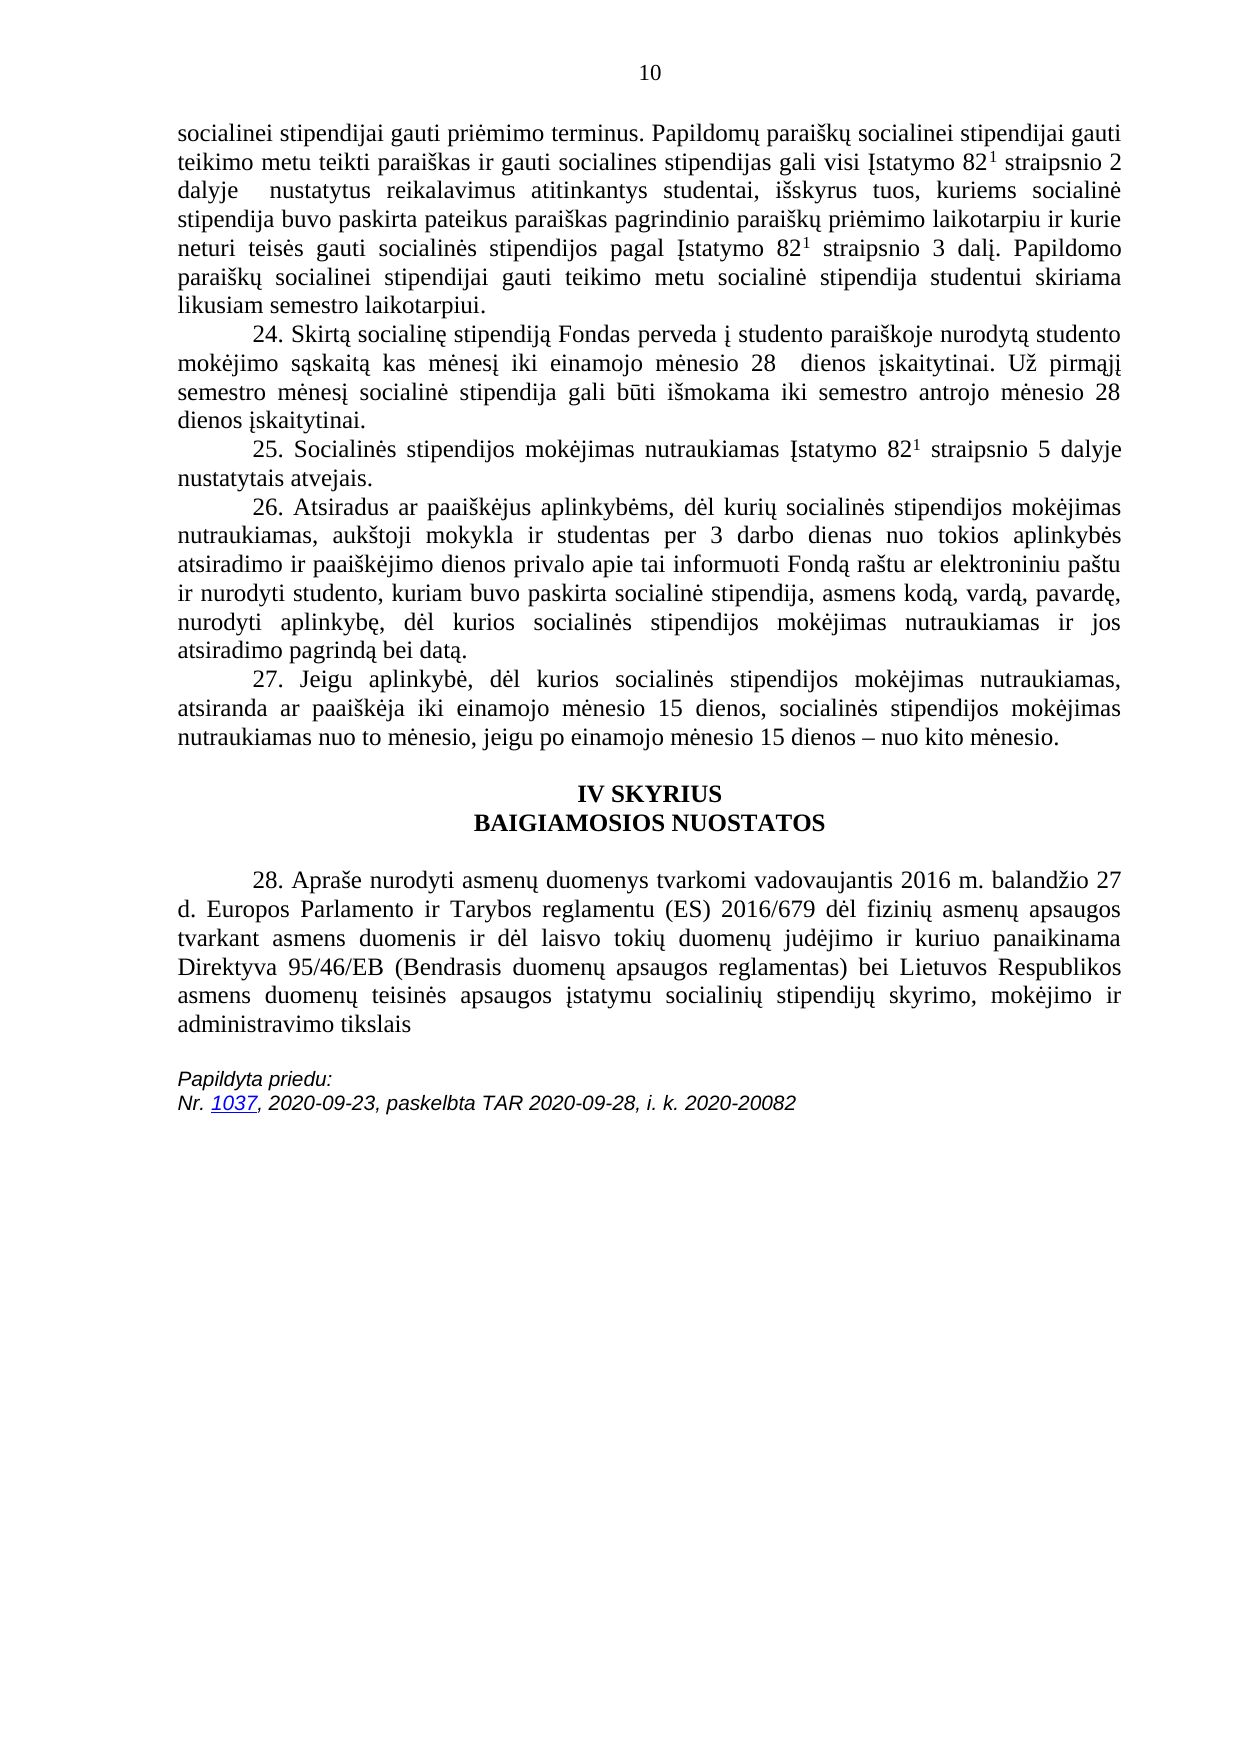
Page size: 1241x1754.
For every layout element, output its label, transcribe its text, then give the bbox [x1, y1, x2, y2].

text 24. Skirtą socialinę stipendiją Fondas perveda į studento paraiškoje nurodytą studento mokėjimo sąskaitą kas mėnesį iki einamojo mėnesio 28 dienos įskaitytinai. Už pirmąjį semestro mėnesį socialinė stipendija gali būti išmokama iki semestro antrojo mėnesio 28 dienos įskaitytinai. [177, 319, 1122, 434]
text Nr. 1037, 2020-09-23, paskelbta TAR 2020-09-28, i. k. 2020-20082 [177, 1091, 1122, 1115]
text socialinei stipendijai gauti priėmimo terminus. Papildomų paraiškų socialinei stipendijai gauti teikimo metu teikti paraiškas ir gauti socialines stipendijas gali visi Įstatymo 821 straipsnio 2 dalyje nustatytus reikalavimus atitinkantys studentai, išskyrus tuos, kuriems socialinė stipendija buvo paskirta pateikus paraiškas pagrindinio paraiškų priėmimo laikotarpiu ir kurie neturi teisės gauti socialinės stipendijos pagal Įstatymo 821 straipsnio 3 dalį. Papildomo paraiškų socialinei stipendijai gauti teikimo metu socialinė stipendija studentui skiriama likusiam semestro laikotarpiui. [177, 118, 1122, 319]
text 28. Apraše nurodyti asmenų duomenys tvarkomi vadovaujantis 2016 m. balandžio 27 d. Europos Parlamento ir Tarybos reglamentu (ES) 2016/679 dėl fizinių asmenų apsaugos tvarkant asmens duomenis ir dėl laisvo tokių duomenų judėjimo ir kuriuo panaikinama Direktyva 95/46/EB (Bendrasis duomenų apsaugos reglamentas) bei Lietuvos Respublikos asmens duomenų teisinės apsaugos įstatymu socialinių stipendijų skyrimo, mokėjimo ir administravimo tikslais [177, 866, 1122, 1038]
text Papildyta priedu: [177, 1067, 1122, 1091]
text 26. Atsiradus ar paaiškėjus aplinkybėms, dėl kurių socialinės stipendijos mokėjimas nutraukiamas, aukštoji mokykla ir studentas per 3 darbo dienas nuo tokios aplinkybės atsiradimo ir paaiškėjimo dienos privalo apie tai informuoti Fondą raštu ar elektroniniu paštu ir nurodyti studento, kuriam buvo paskirta socialinė stipendija, asmens kodą, vardą, pavardę, nurodyti aplinkybę, dėl kurios socialinės stipendijos mokėjimas nutraukiamas ir jos atsiradimo pagrindą bei datą. [177, 492, 1122, 664]
text 25. Socialinės stipendijos mokėjimas nutraukiamas Įstatymo 821 straipsnio 5 dalyje nustatytais atvejais. [177, 434, 1122, 492]
text 27. Jeigu aplinkybė, dėl kurios socialinės stipendijos mokėjimas nutraukiamas, atsiranda ar paaiškėja iki einamojo mėnesio 15 dienos, socialinės stipendijos mokėjimas nutraukiamas nuo to mėnesio, jeigu po einamojo mėnesio 15 dienos – nuo kito mėnesio. [177, 664, 1122, 751]
text BAIGIAMOSIOS NUOSTATOS [177, 808, 1122, 837]
text IV SKYRIUS [177, 779, 1122, 808]
